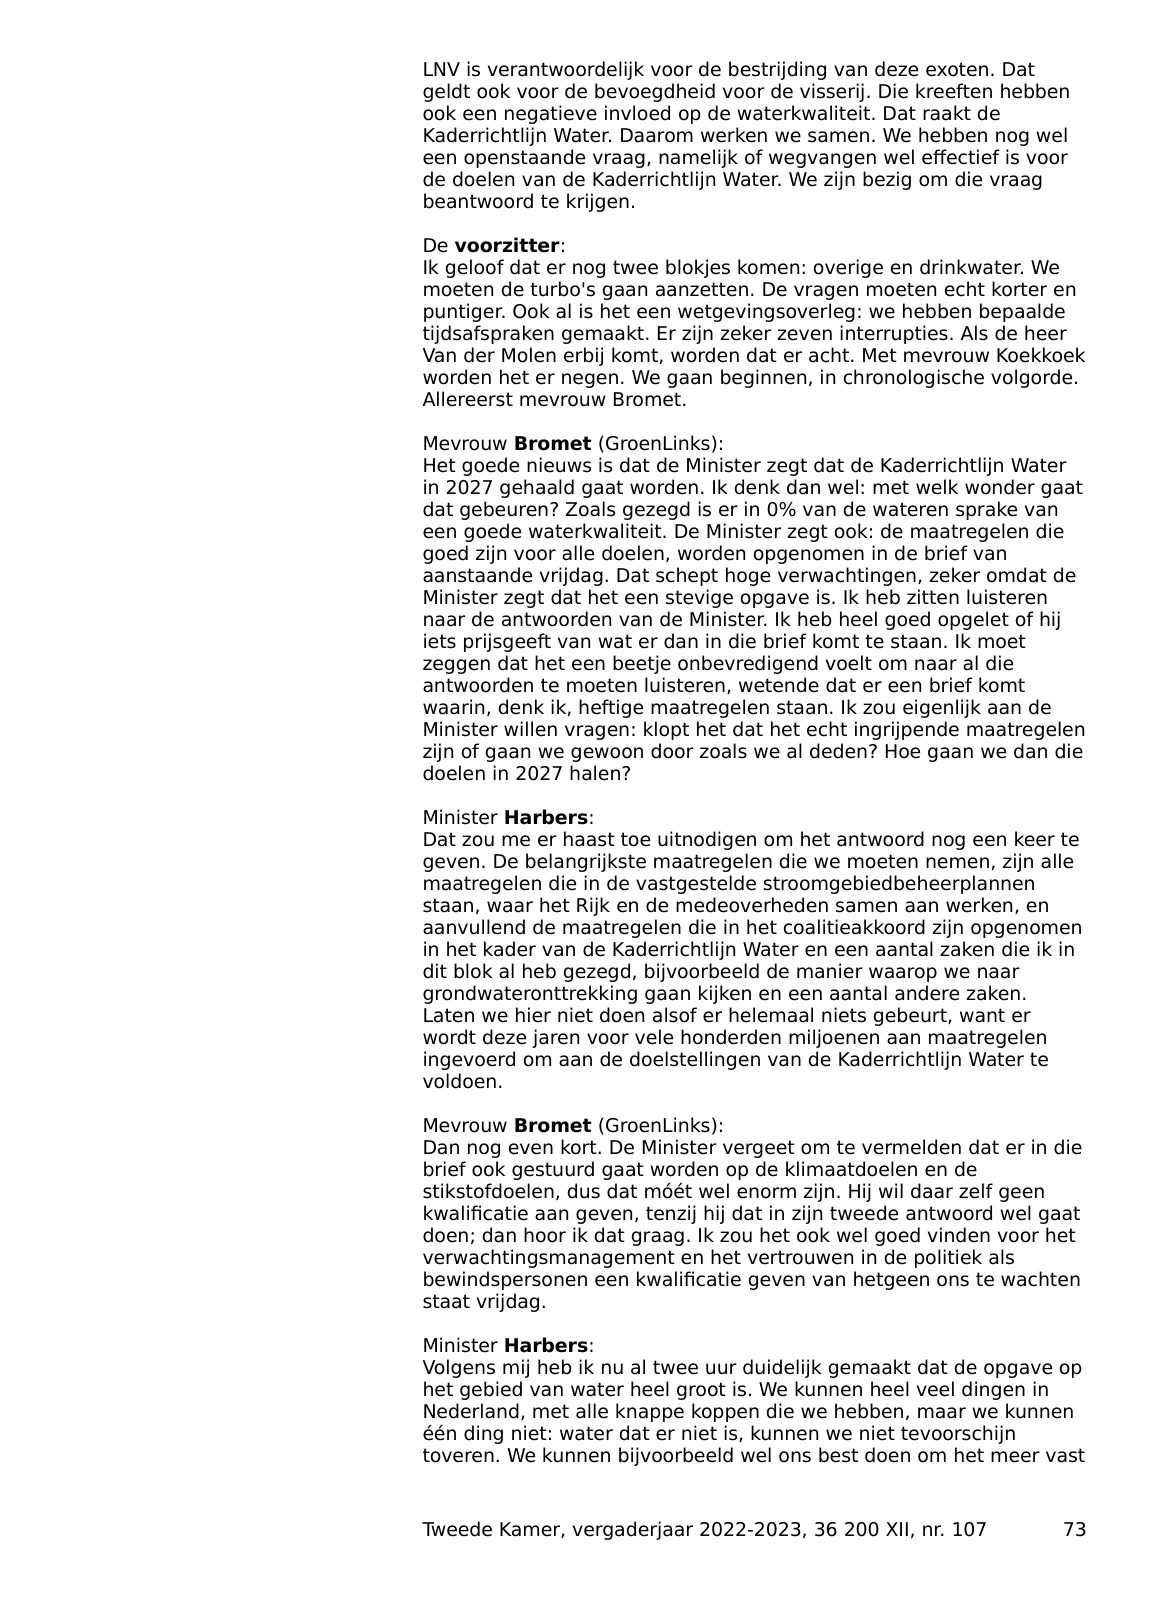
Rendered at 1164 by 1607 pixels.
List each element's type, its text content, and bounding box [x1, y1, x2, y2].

text Mevrouw Bromet (GroenLinks): [422, 1115, 1087, 1137]
text Volgens mij heb ik nu al twee uur duidelijk gemaakt dat de opgave op het gebied van water heel groot is. We kunnen heel veel dingen in Nederland, met alle knappe koppen die we hebben, maar we kunnen één ding niet: water dat er niet is, kunnen we niet tevoorschijn toveren. We kunnen bijvoorbeeld wel ons best doen om het meer vast [422, 1357, 1087, 1467]
text Dat zou me er haast toe uitnodigen om het antwoord nog een keer te geven. De belangrijkste maatregelen die we moeten nemen, zijn alle maatregelen die in de vastgestelde stroomgebiedbeheerplannen staan, waar het Rijk en de medeoverheden samen aan werken, en aanvullend de maatregelen die in het coalitieakkoord zijn opgenomen in het kader van de Kaderrichtlijn Water en een aantal zaken die ik in dit blok al heb gezegd, bijvoorbeeld de manier waarop we naar grondwateronttrekking gaan kijken en een aantal andere zaken. Laten we hier niet doen alsof er helemaal niets gebeurt, want er wordt deze jaren voor vele honderden miljoenen aan maatregelen ingevoerd om aan de doelstellingen van de Kaderrichtlijn Water te voldoen. [422, 829, 1087, 1093]
text De voorzitter: [422, 235, 1087, 257]
text Dan nog even kort. De Minister vergeet om te vermelden dat er in die brief ook gestuurd gaat worden op de klimaatdoelen en de stikstofdoelen, dus dat móét wel enorm zijn. Hij wil daar zelf geen kwalificatie aan geven, tenzij hij dat in zijn tweede antwoord wel gaat doen; dan hoor ik dat graag. Ik zou het ook wel goed vinden voor het verwachtingsmanagement en het vertrouwen in de politiek als bewindspersonen een kwalificatie geven van hetgeen ons te wachten staat vrijdag. [422, 1137, 1087, 1313]
text Mevrouw Bromet (GroenLinks): [422, 433, 1087, 455]
text Het goede nieuws is dat de Minister zegt dat de Kaderrichtlijn Water in 2027 gehaald gaat worden. Ik denk dan wel: met welk wonder gaat dat gebeuren? Zoals gezegd is er in 0% van de wateren sprake van een goede waterkwaliteit. De Minister zegt ook: de maatregelen die goed zijn voor alle doelen, worden opgenomen in de brief van aanstaande vrijdag. Dat schept hoge verwachtingen, zeker omdat de Minister zegt dat het een stevige opgave is. Ik heb zitten luisteren naar de antwoorden van de Minister. Ik heb heel goed opgelet of hij iets prijsgeeft van wat er dan in die brief komt te staan. Ik moet zeggen dat het een beetje onbevredigend voelt om naar al die antwoorden te moeten luisteren, wetende dat er een brief komt waarin, denk ik, heftige maatregelen staan. Ik zou eigenlijk aan de Minister willen vragen: klopt het dat het echt ingrijpende maatregelen zijn of gaan we gewoon door zoals we al deden? Hoe gaan we dan die doelen in 2027 halen? [422, 455, 1087, 785]
text LNV is verantwoordelijk voor de bestrijding van deze exoten. Dat geldt ook voor de bevoegdheid voor de visserij. Die kreeften hebben ook een negatieve invloed op de waterkwaliteit. Dat raakt de Kaderrichtlijn Water. Daarom werken we samen. We hebben nog wel een openstaande vraag, namelijk of wegvangen wel effectief is voor de doelen van de Kaderrichtlijn Water. We zijn bezig om die vraag beantwoord te krijgen. [422, 59, 1087, 213]
text Minister Harbers: [422, 807, 1087, 829]
text Ik geloof dat er nog twee blokjes komen: overige en drinkwater. We moeten de turbo's gaan aanzetten. De vragen moeten echt korter en puntiger. Ook al is het een wetgevingsoverleg: we hebben bepaalde tijdsafspraken gemaakt. Er zijn zeker zeven interrupties. Als de heer Van der Molen erbij komt, worden dat er acht. Met mevrouw Koekkoek worden het er negen. We gaan beginnen, in chronologische volgorde. Allereerst mevrouw Bromet. [422, 257, 1087, 411]
text Minister Harbers: [422, 1335, 1087, 1357]
